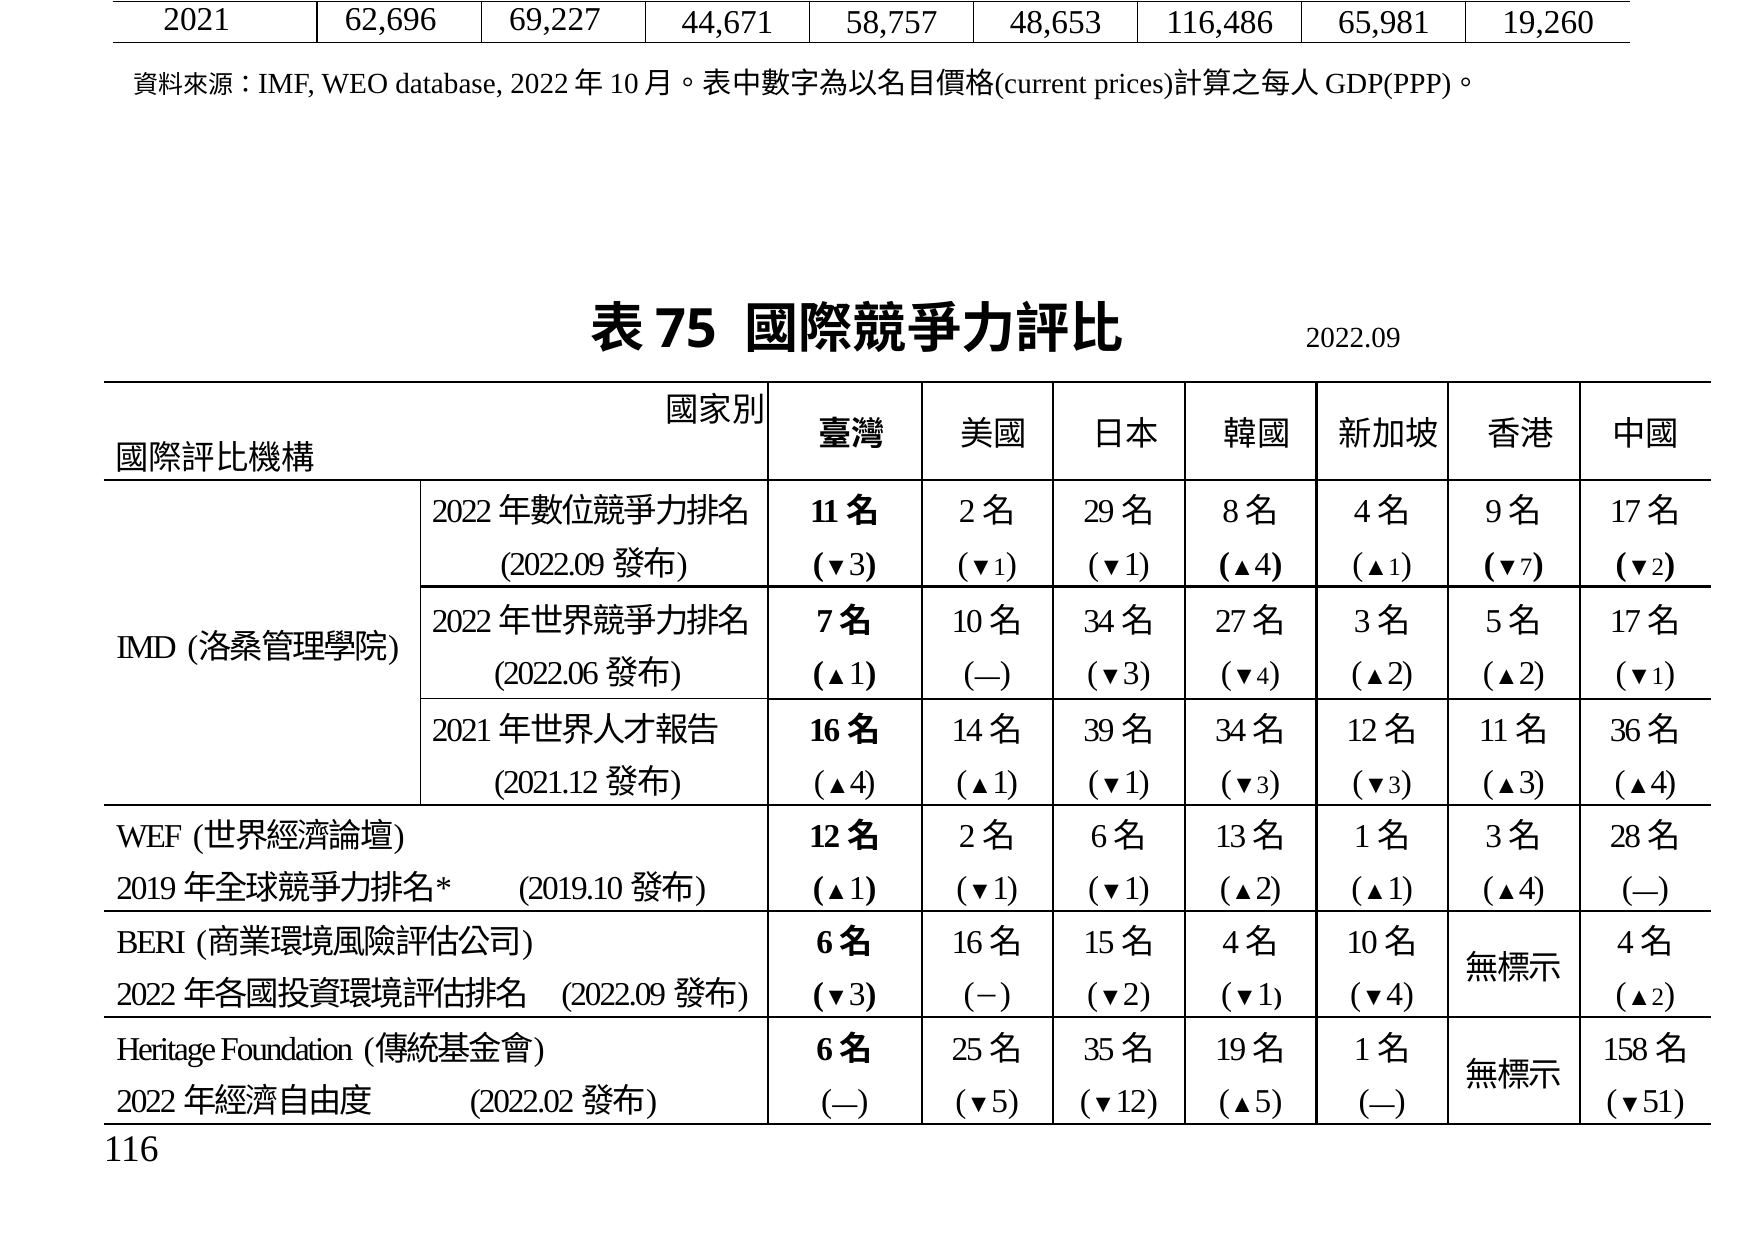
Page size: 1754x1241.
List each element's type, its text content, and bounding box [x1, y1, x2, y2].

table_cell 17名 (▼1) [1581, 588, 1711, 697]
table_cell WEF (世界經濟論壇) 2019年全球競爭力排名* (2019.10發布) [104, 806, 767, 910]
table_header 香港 [1449, 383, 1579, 479]
table_cell 25名 (▼5) [923, 1018, 1052, 1122]
table_cell 11名 (▲3) [1449, 700, 1579, 804]
table_header 國家別 國際評比機構 [104, 383, 767, 479]
table_cell 58,757 [810, 2, 973, 42]
table_cell 1名 (—) [1318, 1018, 1447, 1122]
table_cell 39名 (▼1) [1054, 700, 1184, 804]
table_cell 16名 (▲4) [769, 700, 921, 804]
table_header 新加坡 [1318, 383, 1447, 479]
table_cell 65,981 [1302, 2, 1465, 42]
table_header 美國 [923, 383, 1052, 479]
table_cell 3名 (▲2) [1318, 588, 1447, 697]
table_cell 62,696 [318, 2, 481, 42]
table_cell 17名 (▼2) [1581, 481, 1711, 585]
text 表75 國際競爭力評比 2022.09 [148, 268, 1639, 381]
table_cell 9名 (▼7) [1449, 481, 1579, 585]
text 資料來源：IMF, WEO database, 2022年10月。表中數字為以名目價格(current prices)計算之每人GDP(PPP)。 [103, 43, 1639, 118]
table_cell 1名 (▲1) [1318, 806, 1447, 910]
table_cell 19,260 [1466, 2, 1630, 42]
table_cell 無標示 [1449, 912, 1579, 1016]
table_cell 19名 (▲5) [1186, 1018, 1315, 1122]
table_cell 12名 (▼3) [1318, 700, 1447, 804]
table_cell 28名 (—) [1581, 806, 1711, 910]
table_cell 158名 (▼51) [1581, 1018, 1711, 1122]
table_header 日本 [1054, 383, 1184, 479]
table_cell 48,653 [974, 2, 1137, 42]
table_cell Heritage Foundation (傳統基金會) 2022年經濟自由度 (2022.02發布) [104, 1018, 767, 1122]
table_cell 7名 (▲1) [769, 588, 921, 697]
table_cell 16名 (－) [923, 912, 1052, 1016]
table_cell 6名 (▼1) [1054, 806, 1184, 910]
table_cell 4名 (▲1) [1318, 481, 1447, 585]
table_cell 34名 (▼3) [1186, 700, 1315, 804]
table_cell 2021年世界人才報告 (2021.12發布) [421, 699, 767, 804]
table_cell 8名 (▲4) [1186, 481, 1315, 585]
table_cell 29名 (▼1) [1054, 481, 1184, 585]
table_header 中國 [1581, 383, 1711, 479]
table_cell 15名 (▼2) [1054, 912, 1184, 1016]
table_cell 10名 (—) [923, 588, 1052, 697]
table_cell 44,671 [646, 2, 809, 42]
table_cell 36名 (▲4) [1581, 700, 1711, 804]
table_cell BERI (商業環境風險評估公司) 2022年各國投資環境評估排名 (2022.09發布) [104, 912, 767, 1016]
table_cell 11名 (▼3) [769, 481, 921, 585]
table_cell 34名 (▼3) [1054, 588, 1184, 697]
table_cell 3名 (▲4) [1449, 806, 1579, 910]
table_cell 4名 (▼1) [1186, 912, 1315, 1016]
table_header 韓國 [1186, 383, 1315, 479]
table_cell 12名 (▲1) [769, 806, 921, 910]
table_cell 27名 (▼4) [1186, 588, 1315, 697]
table_cell 2022年數位競爭力排名 (2022.09發布) [421, 481, 767, 585]
table_cell 2021 [113, 2, 316, 42]
table_cell 10名 (▼4) [1318, 912, 1447, 1016]
table_cell 14名 (▲1) [923, 700, 1052, 804]
table_cell 13名 (▲2) [1186, 806, 1315, 910]
table_cell 無標示 [1449, 1018, 1579, 1122]
table_cell 2名 (▼1) [923, 481, 1052, 585]
table_header 臺灣 [769, 383, 921, 479]
table_cell 116,486 [1138, 2, 1301, 42]
table_cell 4名 (▲2) [1581, 912, 1711, 1016]
table_cell IMD (洛桑管理學院) [104, 481, 420, 804]
table_cell 5名 (▲2) [1449, 588, 1579, 697]
table_cell 6名 (▼3) [769, 912, 921, 1016]
table_cell 2022年世界競爭力排名 (2022.06發布) [421, 588, 767, 697]
table_cell 6名 (—) [769, 1018, 921, 1122]
table_cell 2名 (▼1) [923, 806, 1052, 910]
table_cell 35名 (▼12) [1054, 1018, 1184, 1122]
table_cell 69,227 [482, 2, 645, 42]
